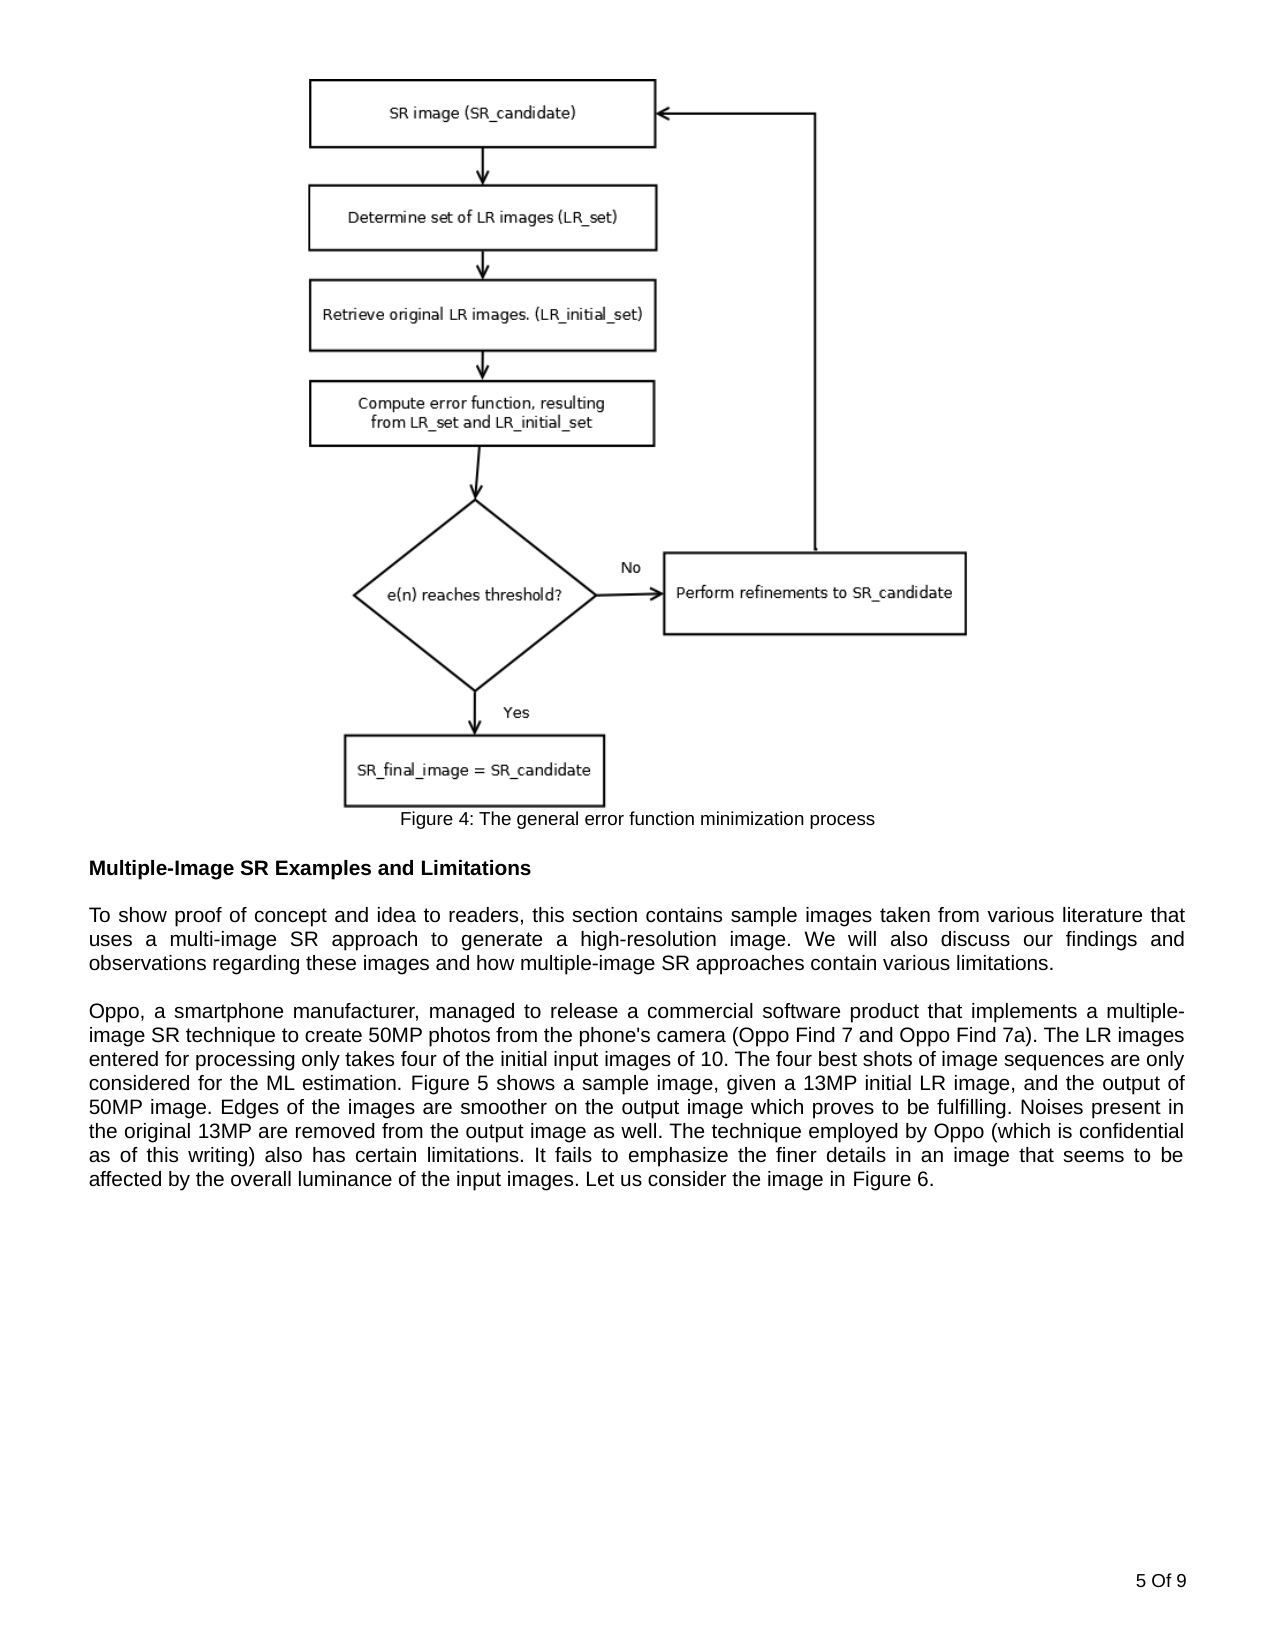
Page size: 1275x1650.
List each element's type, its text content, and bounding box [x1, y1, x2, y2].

text To show proof of concept and idea to readers, this section contains sample images taken from various literature that uses a multi-image SR approach to generate a high-resolution image. We will also discuss our findings and observations regarding these images and how multiple-image SR approaches contain various limitations. [88, 903, 1186, 975]
picture [308, 79, 968, 808]
subtitle Multiple-Image SR Examples and Limitations [88, 855, 1186, 879]
text Oppo, a smartphone manufacturer, managed to release a commercial software product that implements a multiple-image SR technique to create 50MP photos from the phone's camera (Oppo Find 7 and Oppo Find 7a). The LR images entered for processing only takes four of the initial input images of 10. The four best shots of image sequences are only considered for the ML estimation. Figure 5 shows a sample image, given a 13MP initial LR image, and the output of 50MP image. Edges of the images are smoother on the output image which proves to be fulfilling. Noises present in the original 13MP are removed from the output image as well. The technique employed by Oppo (which is confidential as of this writing) also has certain limitations. It fails to emphasize the finer details in an image that seems to be affected by the overall luminance of the input images. Let us consider the image in Figure 6. [88, 999, 1186, 1191]
text Figure 4: The general error function minimization process [308, 808, 967, 829]
